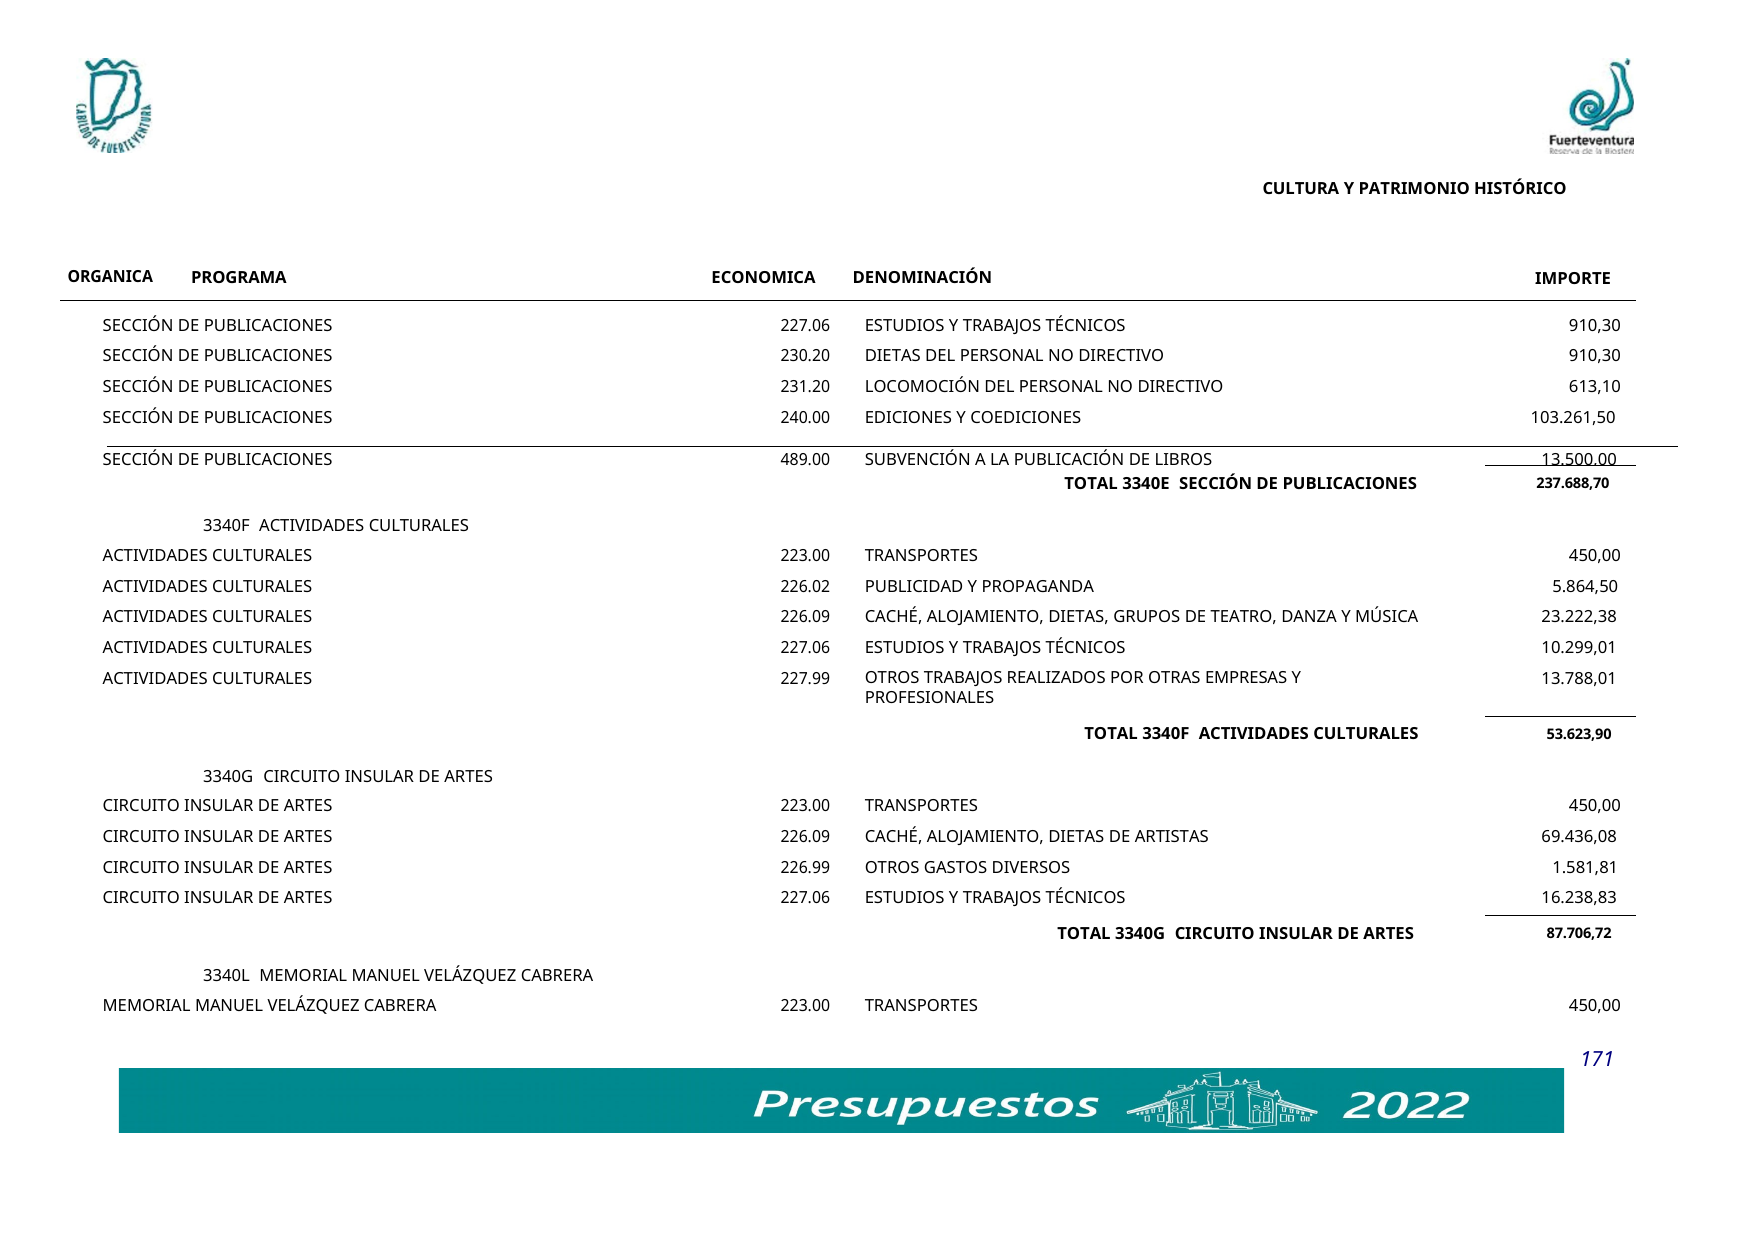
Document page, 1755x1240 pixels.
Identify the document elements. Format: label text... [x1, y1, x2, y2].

table_cell ACTIVIDADES CULTURALES [60, 570, 588, 601]
table_cell 226.09 [588, 601, 841, 632]
table_cell [1485, 432, 1636, 446]
table_cell CIRCUITO INSULAR DE ARTES [60, 851, 588, 882]
table_cell ESTUDIOS Y TRABAJOS TÉCNICOS [841, 632, 1485, 662]
table_cell 13.500,00 [1485, 447, 1636, 465]
table_cell DIETAS DEL PERSONAL NO DIRECTIVO [841, 340, 1485, 371]
table_cell 231.20 [588, 371, 841, 401]
table_cell 5.864,50 [1485, 570, 1636, 601]
table_cell 3340F ACTIVIDADES CULTURALES [60, 493, 588, 540]
table_cell CIRCUITO INSULAR DE ARTES [60, 882, 588, 915]
table_cell 450,00 [1485, 540, 1636, 570]
table_cell CIRCUITO INSULAR DE ARTES [60, 790, 588, 820]
table_cell SECCIÓN DE PUBLICACIONES [60, 340, 588, 371]
table_cell 16.238,83 [1485, 882, 1636, 915]
table_cell 227.06 [588, 301, 841, 340]
table_header IMPORTE [1485, 258, 1636, 300]
table_cell ACTIVIDADES CULTURALES [60, 663, 588, 716]
table_cell CIRCUITO INSULAR DE ARTES [60, 820, 588, 851]
table_cell 227.99 [588, 663, 841, 716]
table_cell TOTAL 3340E SECCIÓN DE PUBLICACIONES [841, 465, 1485, 492]
table_cell 13.788,01 [1485, 663, 1636, 716]
table_cell TOTAL 3340G CIRCUITO INSULAR DE ARTES [841, 915, 1485, 942]
table_cell 3340G CIRCUITO INSULAR DE ARTES [60, 743, 588, 790]
table_cell SECCIÓN DE PUBLICACIONES [60, 432, 588, 465]
table_cell ESTUDIOS Y TRABAJOS TÉCNICOS [841, 882, 1485, 915]
table_cell 226.02 [588, 570, 841, 601]
table_cell 1.581,81 [1485, 851, 1636, 882]
table_cell [1485, 743, 1636, 790]
table_cell ACTIVIDADES CULTURALES [60, 540, 588, 570]
table_cell 226.09 [588, 820, 841, 851]
table_cell 23.222,38 [1485, 601, 1636, 632]
table_cell 226.99 [588, 851, 841, 882]
table_cell CACHÉ, ALOJAMIENTO, DIETAS, GRUPOS DE TEATRO, DANZA Y MÚSICA [841, 601, 1485, 632]
table_cell 910,30 [1485, 340, 1636, 371]
table_cell [588, 432, 841, 446]
table_cell 613,10 [1485, 371, 1636, 401]
table_cell [588, 465, 841, 492]
table_cell [841, 493, 1485, 540]
table_cell [588, 743, 841, 790]
table_cell TRANSPORTES [841, 790, 1485, 820]
table_cell 240.00 [588, 401, 841, 432]
table_cell 103.261,50 [1485, 401, 1636, 432]
table_cell [588, 716, 841, 743]
table_cell 223.00 [588, 990, 841, 1020]
table_cell 237.688,70 [1485, 466, 1636, 492]
table_header ORGANICA PROGRAMA [60, 258, 588, 300]
table_cell PUBLICIDAD Y PROPAGANDA [841, 570, 1485, 601]
table_cell 230.20 [588, 340, 841, 371]
table_cell [60, 915, 588, 942]
table_cell 227.06 [588, 632, 841, 662]
table_cell [60, 465, 588, 492]
table_cell ESTUDIOS Y TRABAJOS TÉCNICOS [841, 301, 1485, 340]
table_cell 223.00 [588, 540, 841, 570]
table_cell EDICIONES Y COEDICIONES [841, 401, 1485, 432]
table_cell ACTIVIDADES CULTURALES [60, 632, 588, 662]
table_cell 910,30 [1485, 301, 1636, 340]
table_cell 69.436,08 [1485, 820, 1636, 851]
table_cell 87.706,72 [1485, 916, 1636, 942]
table_cell 450,00 [1485, 990, 1636, 1020]
table_cell TRANSPORTES [841, 540, 1485, 570]
table_cell OTROS TRABAJOS REALIZADOS POR OTRAS EMPRESAS Y PROFESIONALES [841, 663, 1485, 716]
table_cell SUBVENCIÓN A LA PUBLICACIÓN DE LIBROS [841, 447, 1485, 465]
table_header ECONOMICA [588, 258, 841, 300]
table_cell [1485, 493, 1636, 540]
table_cell SECCIÓN DE PUBLICACIONES [60, 401, 588, 432]
table_cell 223.00 [588, 790, 841, 820]
table_cell 450,00 [1485, 790, 1636, 820]
table_cell [60, 716, 588, 743]
table_cell 53.623,90 [1485, 717, 1636, 743]
table_cell 227.06 [588, 882, 841, 915]
table_cell SECCIÓN DE PUBLICACIONES [60, 371, 588, 401]
table_cell [841, 432, 1485, 446]
table_cell MEMORIAL MANUEL VELÁZQUEZ CABRERA [60, 990, 588, 1020]
table_cell [841, 743, 1485, 790]
table_cell SECCIÓN DE PUBLICACIONES [60, 301, 588, 340]
table_cell 3340L MEMORIAL MANUEL VELÁZQUEZ CABRERA [60, 943, 1636, 990]
table_cell TOTAL 3340F ACTIVIDADES CULTURALES [841, 716, 1485, 743]
table_cell TRANSPORTES [841, 990, 1485, 1020]
table_cell CACHÉ, ALOJAMIENTO, DIETAS DE ARTISTAS [841, 820, 1485, 851]
table_cell LOCOMOCIÓN DEL PERSONAL NO DIRECTIVO [841, 371, 1485, 401]
table_cell 489.00 [588, 447, 841, 465]
table_header DENOMINACIÓN [841, 258, 1485, 300]
table_cell OTROS GASTOS DIVERSOS [841, 851, 1485, 882]
table_cell ACTIVIDADES CULTURALES [60, 601, 588, 632]
table_cell [588, 915, 841, 942]
table_cell [588, 493, 841, 540]
table_cell 10.299,01 [1485, 632, 1636, 662]
